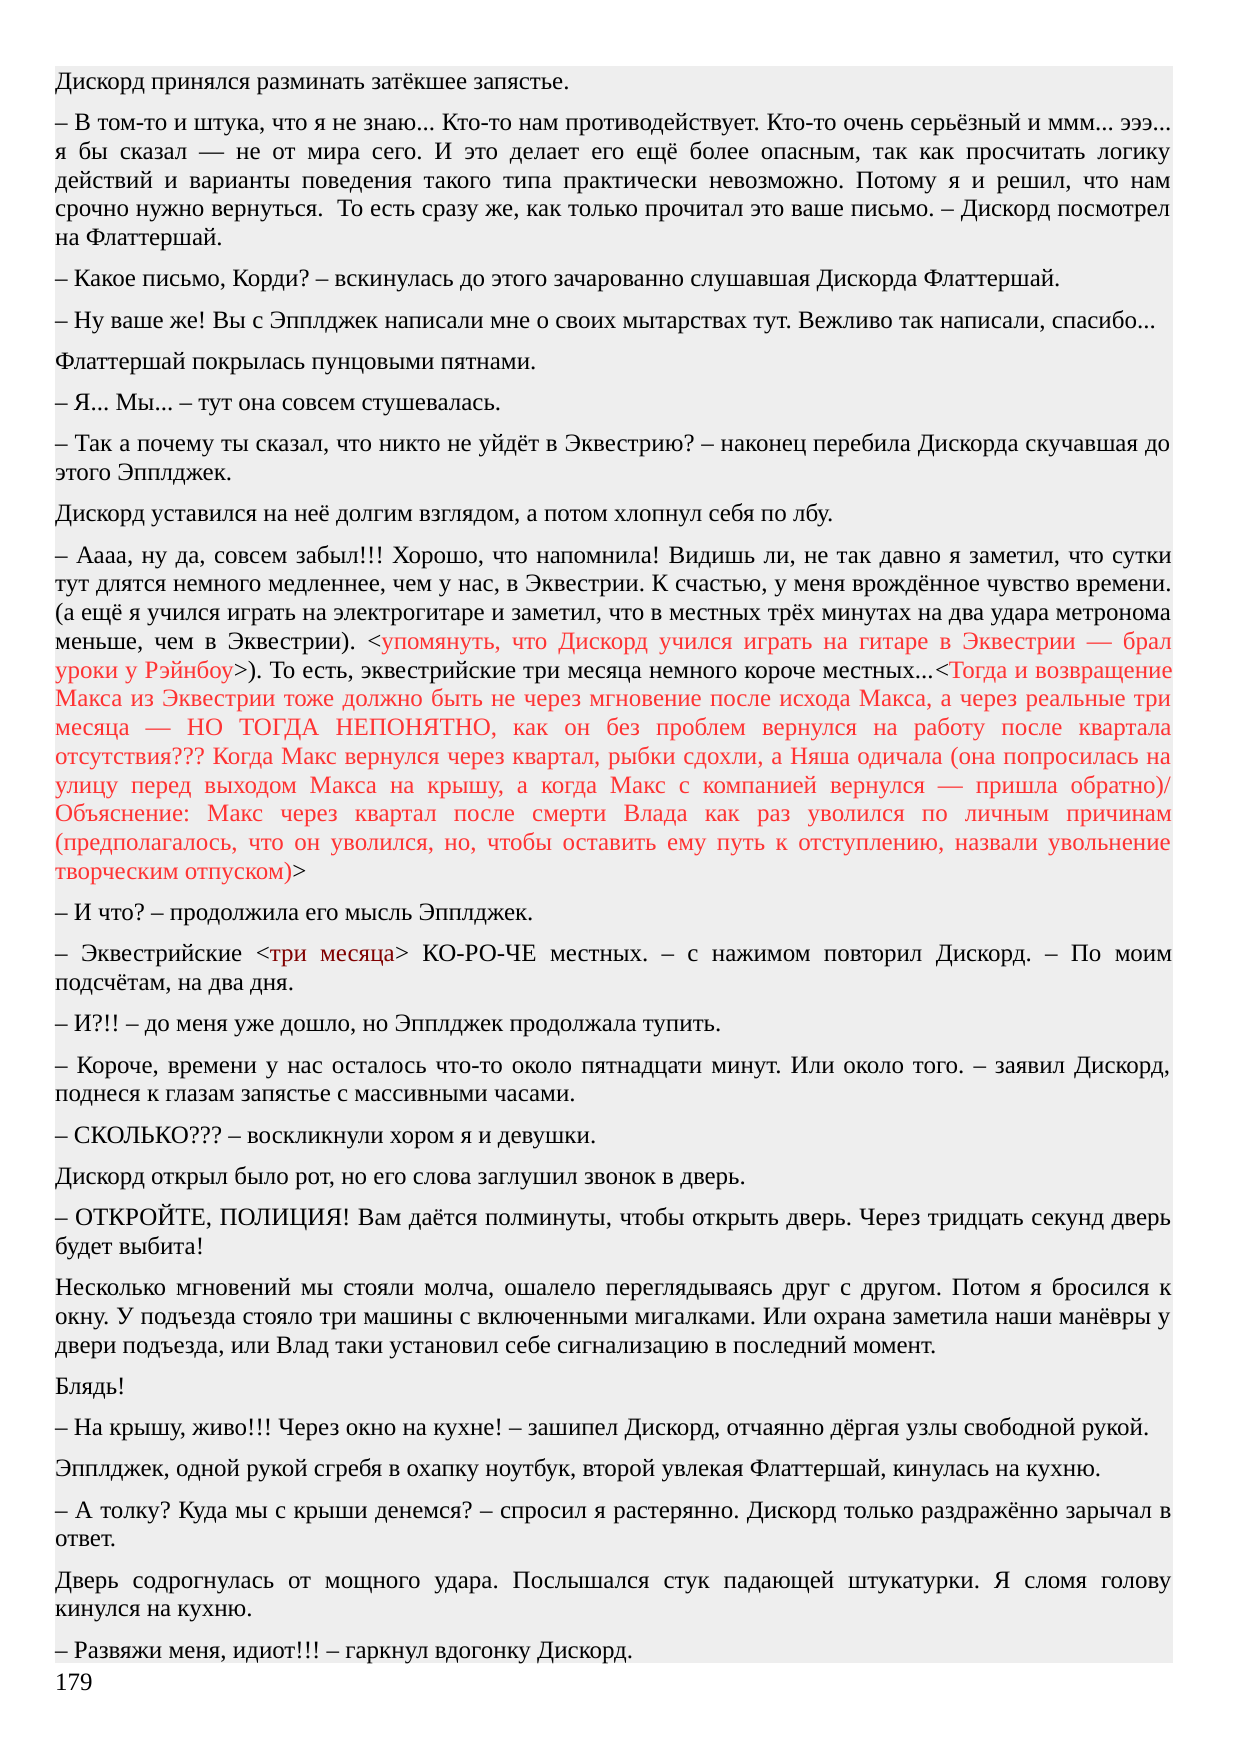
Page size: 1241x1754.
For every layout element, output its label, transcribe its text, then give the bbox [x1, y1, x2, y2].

text Дискорд открыл было рот, но его слова заглушил звонок в дверь. [55, 1161, 1173, 1190]
text Эпплджек, одной рукой сгребя в охапку ноутбук, второй увлекая Флаттершай, кинулась на кухню. [55, 1453, 1173, 1482]
text Дверь содрогнулась от мощного удара. Послышался стук падающей штукатурки. Я сломя голову кинулся на кухню. [55, 1565, 1173, 1622]
text – Ну ваше же! Вы с Эпплджек написали мне о своих мытарствах тут. Вежливо так написали, спасибо... [55, 305, 1173, 333]
text – Аааа, ну да, совсем забыл!!! Хорошо, что напомнила! Видишь ли, не так давно я заметил, что сутки тут длятся немного медленнее, чем у нас, в Эквестрии. К счастью, у меня врождённое чувство времени. (а ещё я учился играть на электрогитаре и заметил, что в местных трёх минутах на два удара метронома меньше, чем в Эквестрии). <упомянуть, что Дискорд учился играть на гитаре в Эквестрии — брал уроки у Рэйнбоу>). То есть, эквестрийские три месяца немного короче местных...<Тогда и возвращение Макса из Эквестрии тоже должно быть не через мгновение после исхода Макса, а через реальные три месяца — НО ТОГДА НЕПОНЯТНО, как он без проблем вернулся на работу после квартала отсутствия??? Когда Макс вернулся через квартал, рыбки сдохли, а Няша одичала (она попросилась на улицу перед выходом Макса на крышу, а когда Макс с компанией вернулся — пришла обратно)/ Объяснение: Макс через квартал после смерти Влада как раз уволился по личным причинам (предполагалось, что он уволился, но, чтобы оставить ему путь к отступлению, назвали увольнение творческим отпуском)> [55, 540, 1173, 885]
text – А толку? Куда мы с крыши денемся? – спросил я растерянно. Дискорд только раздражённо зарычал в ответ. [55, 1495, 1173, 1552]
text – Короче, времени у нас осталось что-то около пятнадцати минут. Или около того. – заявил Дискорд, поднеся к глазам запястье с массивными часами. [55, 1050, 1173, 1107]
text Дискорд принялся разминать затёкшее запястье. [55, 66, 1173, 95]
text Несколько мгновений мы стояли молча, ошалело переглядываясь друг с другом. Потом я бросился к окну. У подъезда стояло три машины с включенными мигалками. Или охрана заметила наши манёвры у двери подъезда, или Влад таки установил себе сигнализацию в последний момент. [55, 1272, 1173, 1358]
text Флаттершай покрылась пунцовыми пятнами. [55, 346, 1173, 375]
text – Эквестрийские <три месяца> КО-РО-ЧЕ местных. – с нажимом повторил Дискорд. – По моим подсчётам, на два дня. [55, 938, 1173, 996]
text – И?!! – до меня уже дошло, но Эпплджек продолжала тупить. [55, 1008, 1173, 1037]
text – ОТКРОЙТЕ, ПОЛИЦИЯ! Вам даётся полминуты, чтобы открыть дверь. Через тридцать секунд дверь будет выбита! [55, 1202, 1173, 1260]
text – На крышу, живо!!! Через окно на кухне! – зашипел Дискорд, отчаянно дёргая узлы свободной рукой. [55, 1412, 1173, 1441]
text – Какое письмо, Корди? – вскинулась до этого зачарованно слушавшая Дискорда Флаттершай. [55, 263, 1173, 292]
text – СКОЛЬКО??? – воскликнули хором я и девушки. [55, 1120, 1173, 1148]
text – Так а почему ты сказал, что никто не уйдёт в Эквестрию? – наконец перебила Дискорда скучавшая до этого Эпплджек. [55, 428, 1173, 486]
text – И что? – продолжила его мысль Эпплджек. [55, 897, 1173, 926]
text – Развяжи меня, идиот!!! – гаркнул вдогонку Дискорд. [55, 1635, 1173, 1663]
text – В том-то и штука, что я не знаю... Кто-то нам противодействует. Кто-то очень серьёзный и ммм... эээ... я бы сказал — не от мира сего. И это делает его ещё более опасным, так как просчитать логику действий и варианты поведения такого типа практически невозможно. Потому я и решил, что нам срочно нужно вернуться. То есть сразу же, как только прочитал это ваше письмо. – Дискорд посмотрел на Флаттершай. [55, 107, 1173, 251]
text Дискорд уставился на неё долгим взглядом, а потом хлопнул себя по лбу. [55, 498, 1173, 527]
text – Я... Мы... – тут она совсем стушевалась. [55, 387, 1173, 416]
text Блядь! [55, 1371, 1173, 1400]
